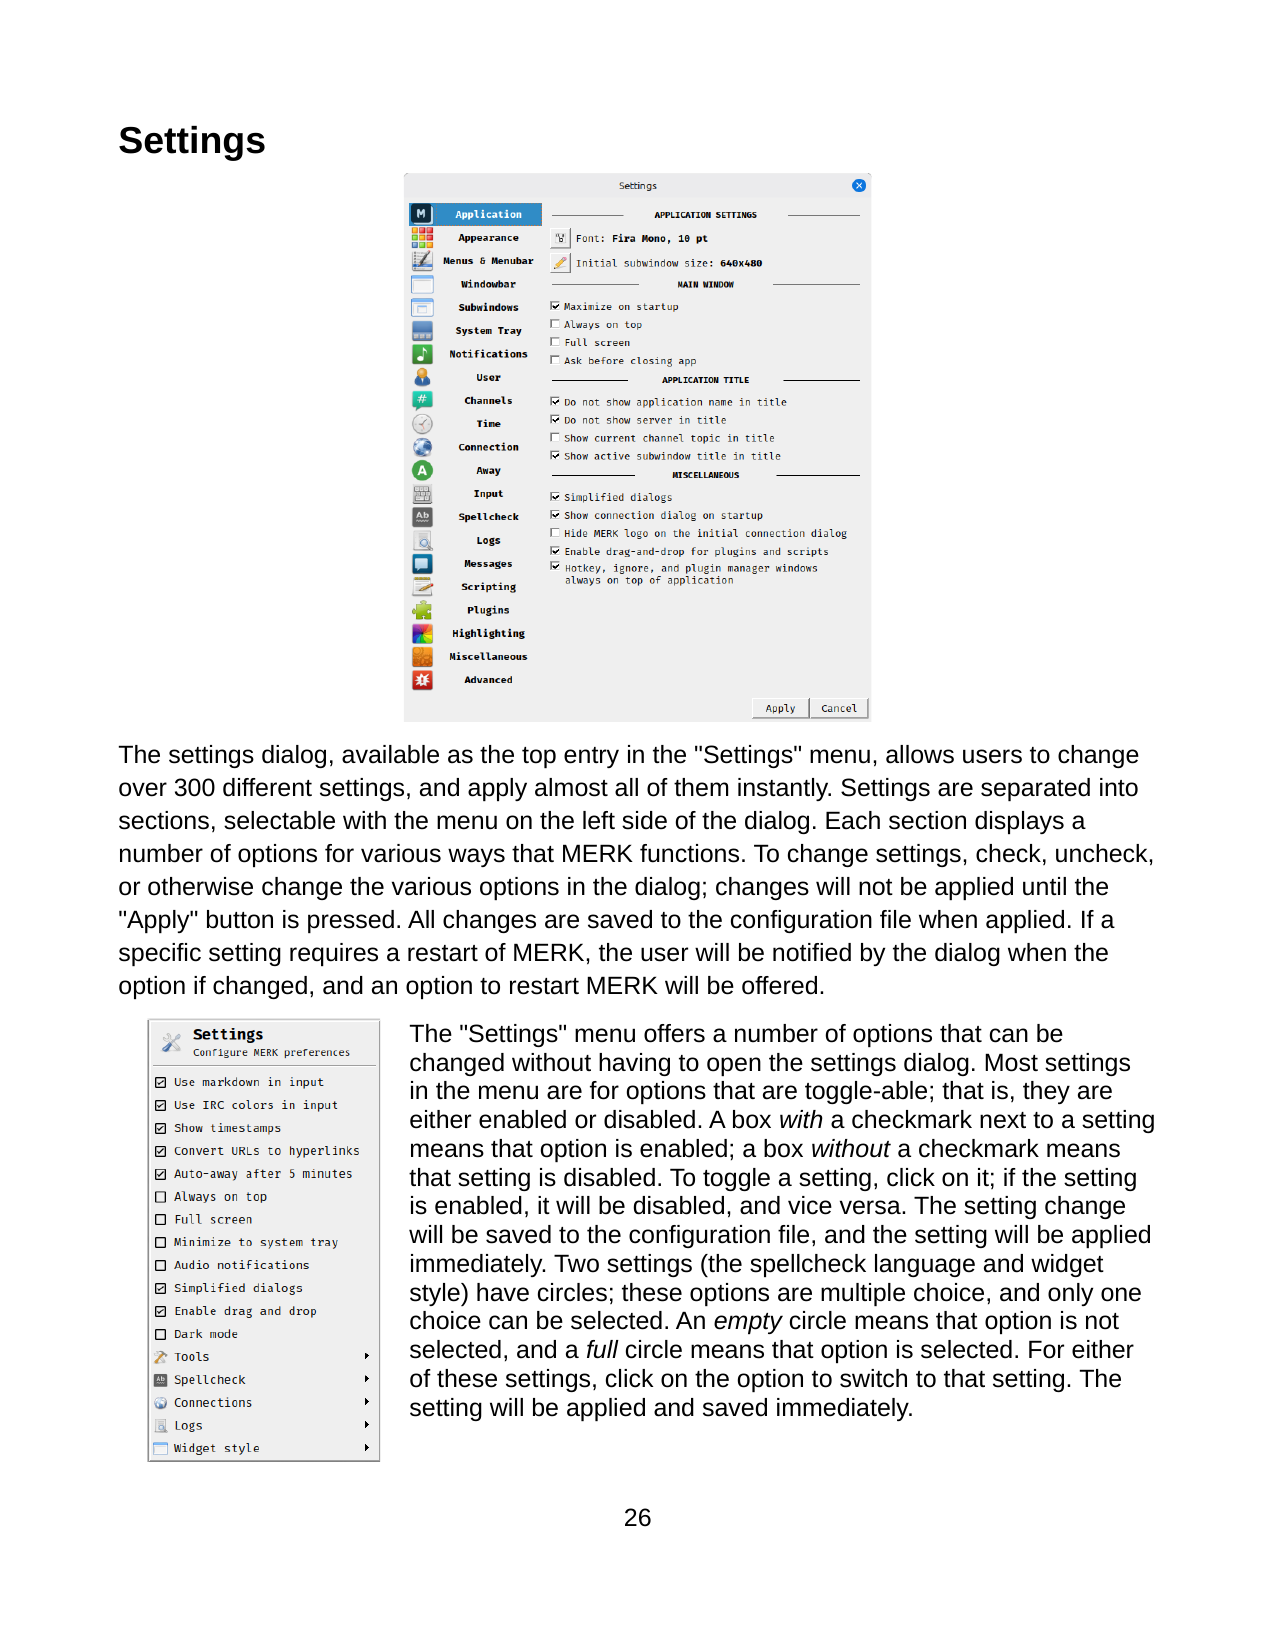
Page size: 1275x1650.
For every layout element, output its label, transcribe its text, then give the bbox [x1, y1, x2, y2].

table_header [381, 1019, 409, 1461]
picture [147, 1018, 381, 1462]
table_header The "Settings" menu offers a number of options that can be changed without having to open the settings dialog. Most settings in the menu are for options that are toggle-able; that is, they are either enabled or disabled. A box with a checkmark next to a setting means that option is enabled; a box without a checkmark means that setting is disabled. To toggle a setting, click on it; if the setting is enabled, it will be disabled, and vice versa. The setting change will be saved to the configuration file, and the setting will be applied immediately. Two settings (the spellcheck language and widget style) have circles; these options are multiple choice, and only one choice can be selected. An empty circle means that option is not selected, and a full circle means that option is selected. For either of these settings, click on the option to switch to that setting. The setting will be applied and saved immediately. [409, 1019, 1157, 1461]
subtitle Settings [118, 118, 1157, 161]
table_header [118, 1019, 147, 1461]
picture [403, 173, 872, 722]
text The settings dialog, available as the top entry in the "Settings" menu, allows users to change over 300 different settings, and apply almost all of them instantly. Settings are separated into sections, selectable with the menu on the left side of the dialog. Each section displays a number of options for various ways that MERK functions. To change settings, check, uncheck, or otherwise change the various options in the dialog; changes will not be applied until the "Apply" button is pressed. All changes are saved to the configuration file when applied. If a specific setting requires a restart of MERK, the user will be notified by the dialog when the option if changed, and an option to restart MERK will be offered. [118, 740, 1157, 1000]
